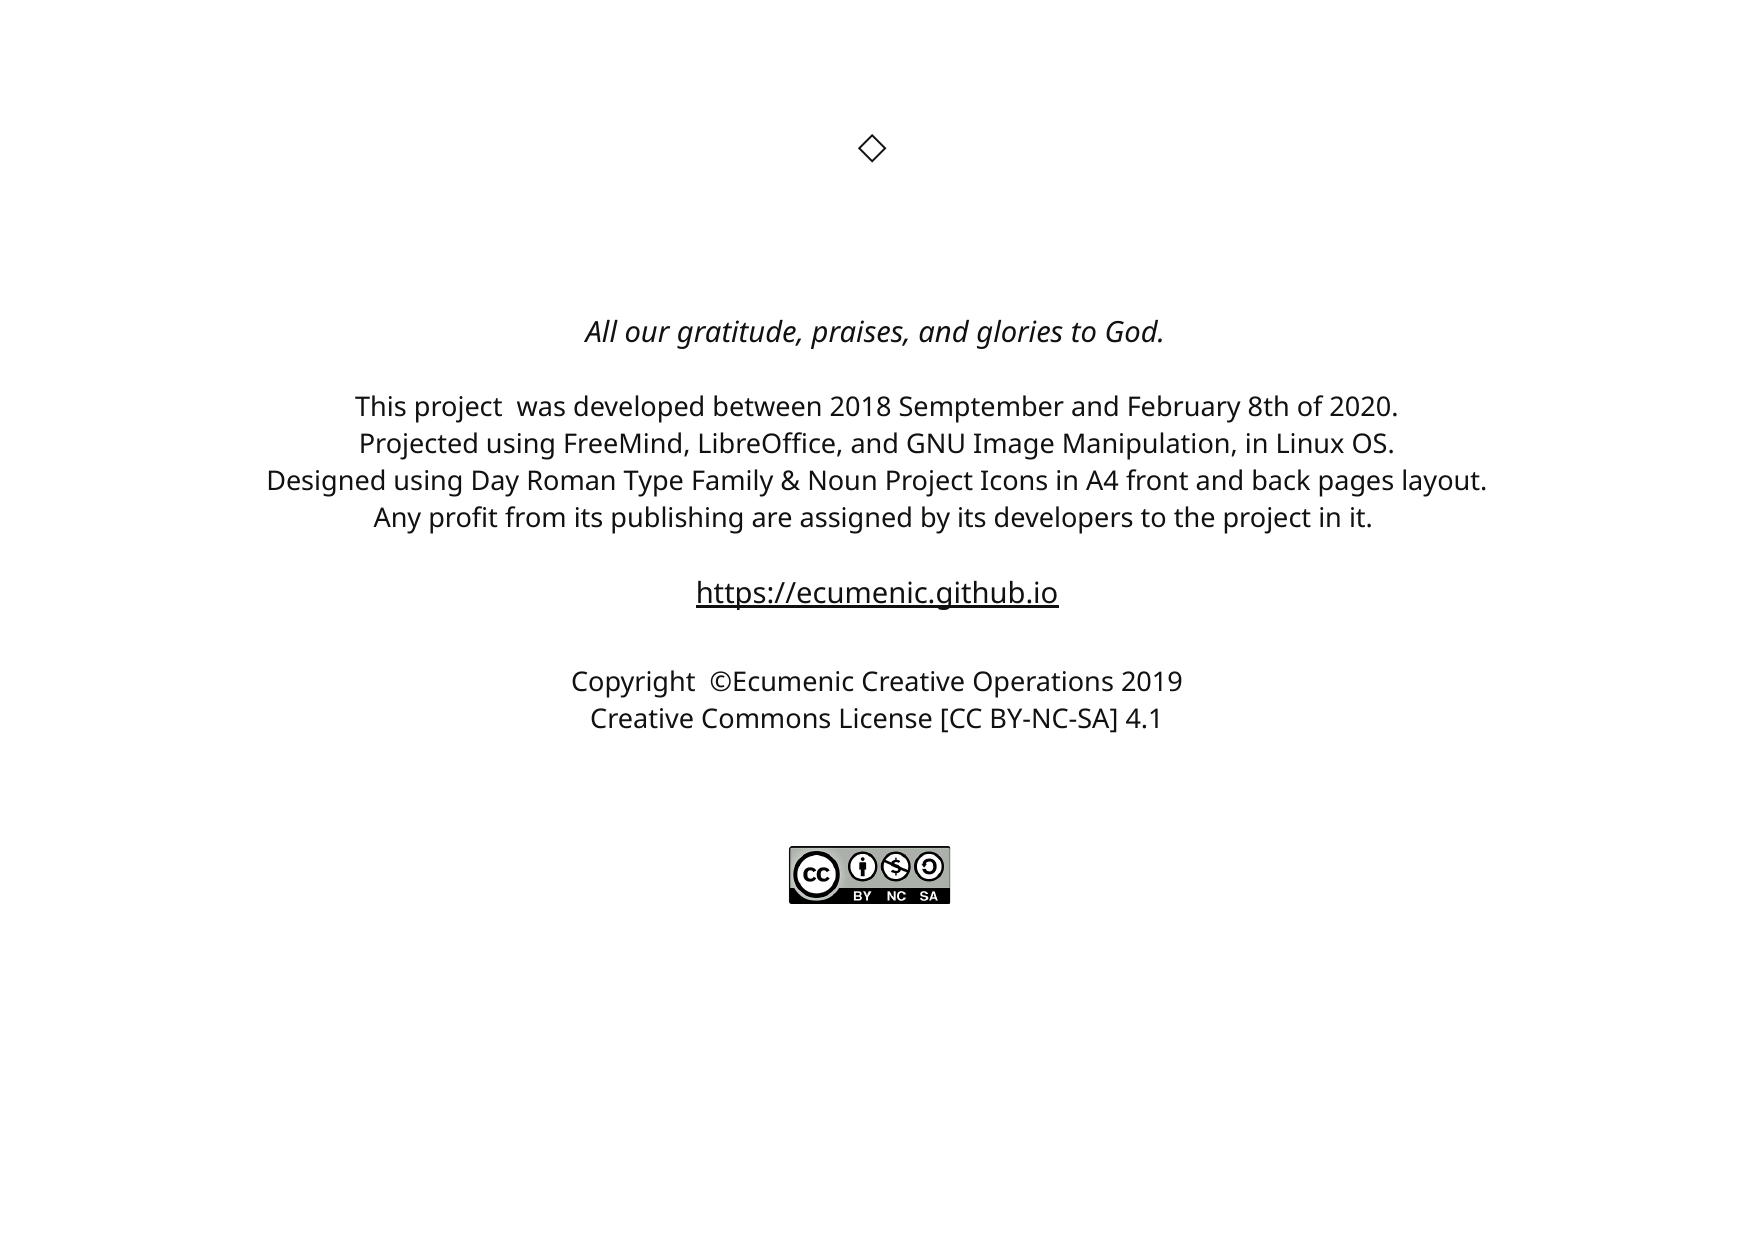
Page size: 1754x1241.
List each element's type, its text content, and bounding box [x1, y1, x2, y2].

picture [788, 846, 951, 904]
text All our gratitude, praises, and glories to God. [118, 311, 1636, 351]
text Projected using FreeMind, LibreOffice, and GNU Image Manipulation, in Linux OS. [118, 424, 1636, 461]
text Creative Commons License [CC BY-NC-SA] 4.1 [118, 699, 1636, 736]
text Any profit from its publishing are assigned by its developers to the project in it. [118, 498, 1636, 535]
text Designed using Day Roman Type Family & Noun Project Icons in A4 front and back pages layout. [118, 461, 1636, 498]
text Copyright ©Ecumenic Creative Operations 2019 [118, 663, 1636, 699]
text ◇ [118, 118, 1636, 169]
text https://ecumenic.github.io [118, 572, 1636, 612]
text This project was developed between 2018 Semptember and February 8th of 2020. [118, 387, 1636, 424]
